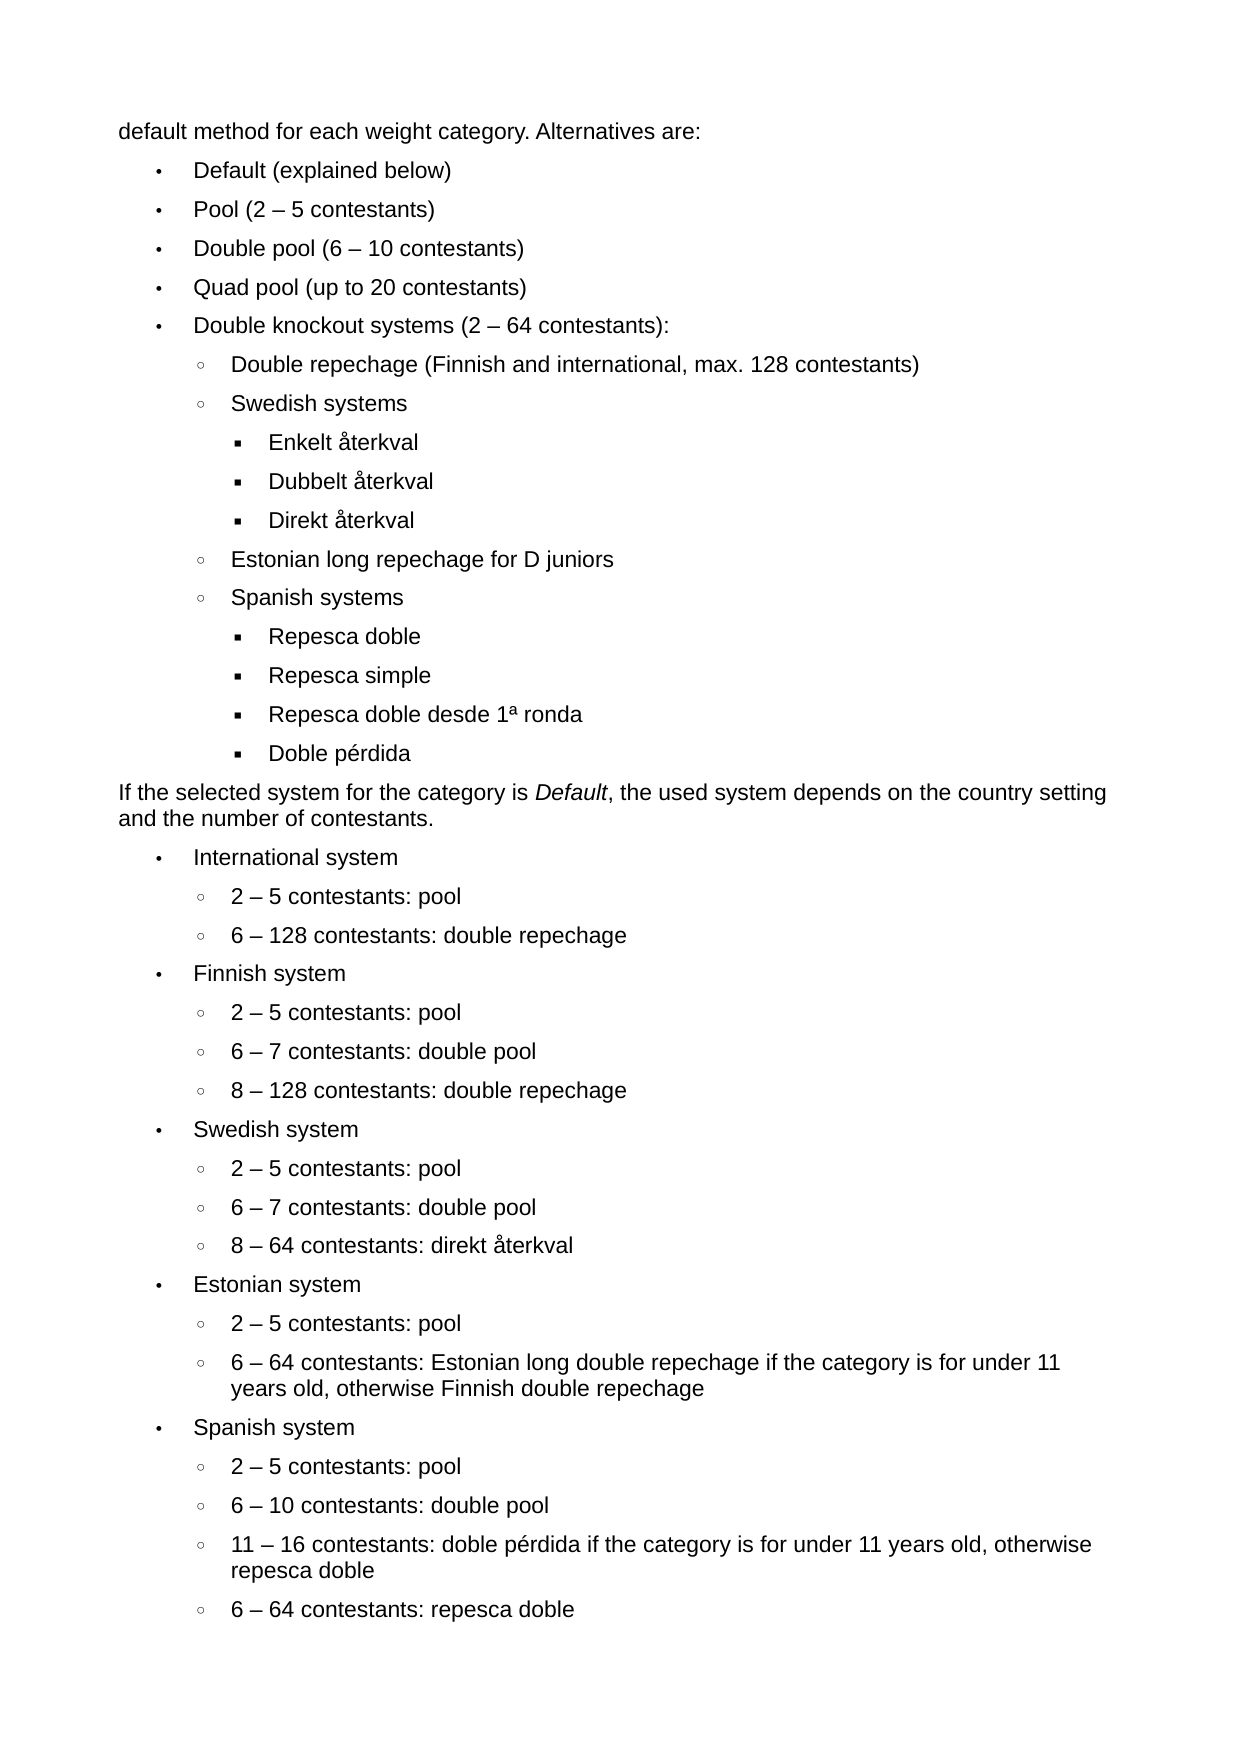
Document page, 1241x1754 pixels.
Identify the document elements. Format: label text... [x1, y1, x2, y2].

list 6 – 10 contestants: double pool [193, 1492, 1122, 1518]
list Swedish system [156, 1116, 1122, 1142]
list 2 – 5 contestants: pool [193, 1310, 1122, 1336]
list Doble pérdida [231, 740, 1122, 766]
list 6 – 128 contestants: double repechage [193, 922, 1122, 948]
list Direkt återkval [231, 507, 1122, 533]
list Dubbelt återkval [231, 468, 1122, 494]
list Double pool (6 – 10 contestants) [156, 235, 1122, 261]
list 11 – 16 contestants: doble pérdida if the category is for under 11 years old, otherwise repesca doble [193, 1531, 1122, 1583]
list 2 – 5 contestants: pool [193, 883, 1122, 909]
list International system [156, 844, 1122, 870]
list Swedish systems [193, 390, 1122, 416]
list Quad pool (up to 20 contestants) [156, 273, 1122, 300]
list Repesca simple [231, 662, 1122, 688]
text default method for each weight category. Alternatives are: [118, 118, 1122, 144]
list Estonian system [156, 1271, 1122, 1298]
list 6 – 7 contestants: double pool [193, 1193, 1122, 1220]
list Repesca doble [231, 623, 1122, 649]
list Repesca doble desde 1ª ronda [231, 701, 1122, 727]
list Double knockout systems (2 – 64 contestants): [156, 312, 1122, 339]
list Default (explained below) [156, 157, 1122, 183]
list Enkelt återkval [231, 429, 1122, 455]
list 8 – 128 contestants: double repechage [193, 1077, 1122, 1103]
list Spanish system [156, 1414, 1122, 1441]
list 2 – 5 contestants: pool [193, 1155, 1122, 1181]
list 2 – 5 contestants: pool [193, 1453, 1122, 1479]
list 6 – 7 contestants: double pool [193, 1038, 1122, 1064]
list 6 – 64 contestants: Estonian long double repechage if the category is for under 11 years old, otherwise Finnish double repechage [193, 1349, 1122, 1402]
list Pool (2 – 5 contestants) [156, 196, 1122, 222]
list Finnish system [156, 960, 1122, 987]
list Spanish systems [193, 584, 1122, 611]
text If the selected system for the category is Default, the used system depends on the country setting and the number of contestants. [118, 779, 1122, 831]
list Estonian long repechage for D juniors [193, 546, 1122, 572]
list 6 – 64 contestants: repesca doble [193, 1596, 1122, 1622]
list Double repechage (Finnish and international, max. 128 contestants) [193, 351, 1122, 378]
list 8 – 64 contestants: direkt återkval [193, 1232, 1122, 1259]
list 2 – 5 contestants: pool [193, 999, 1122, 1026]
